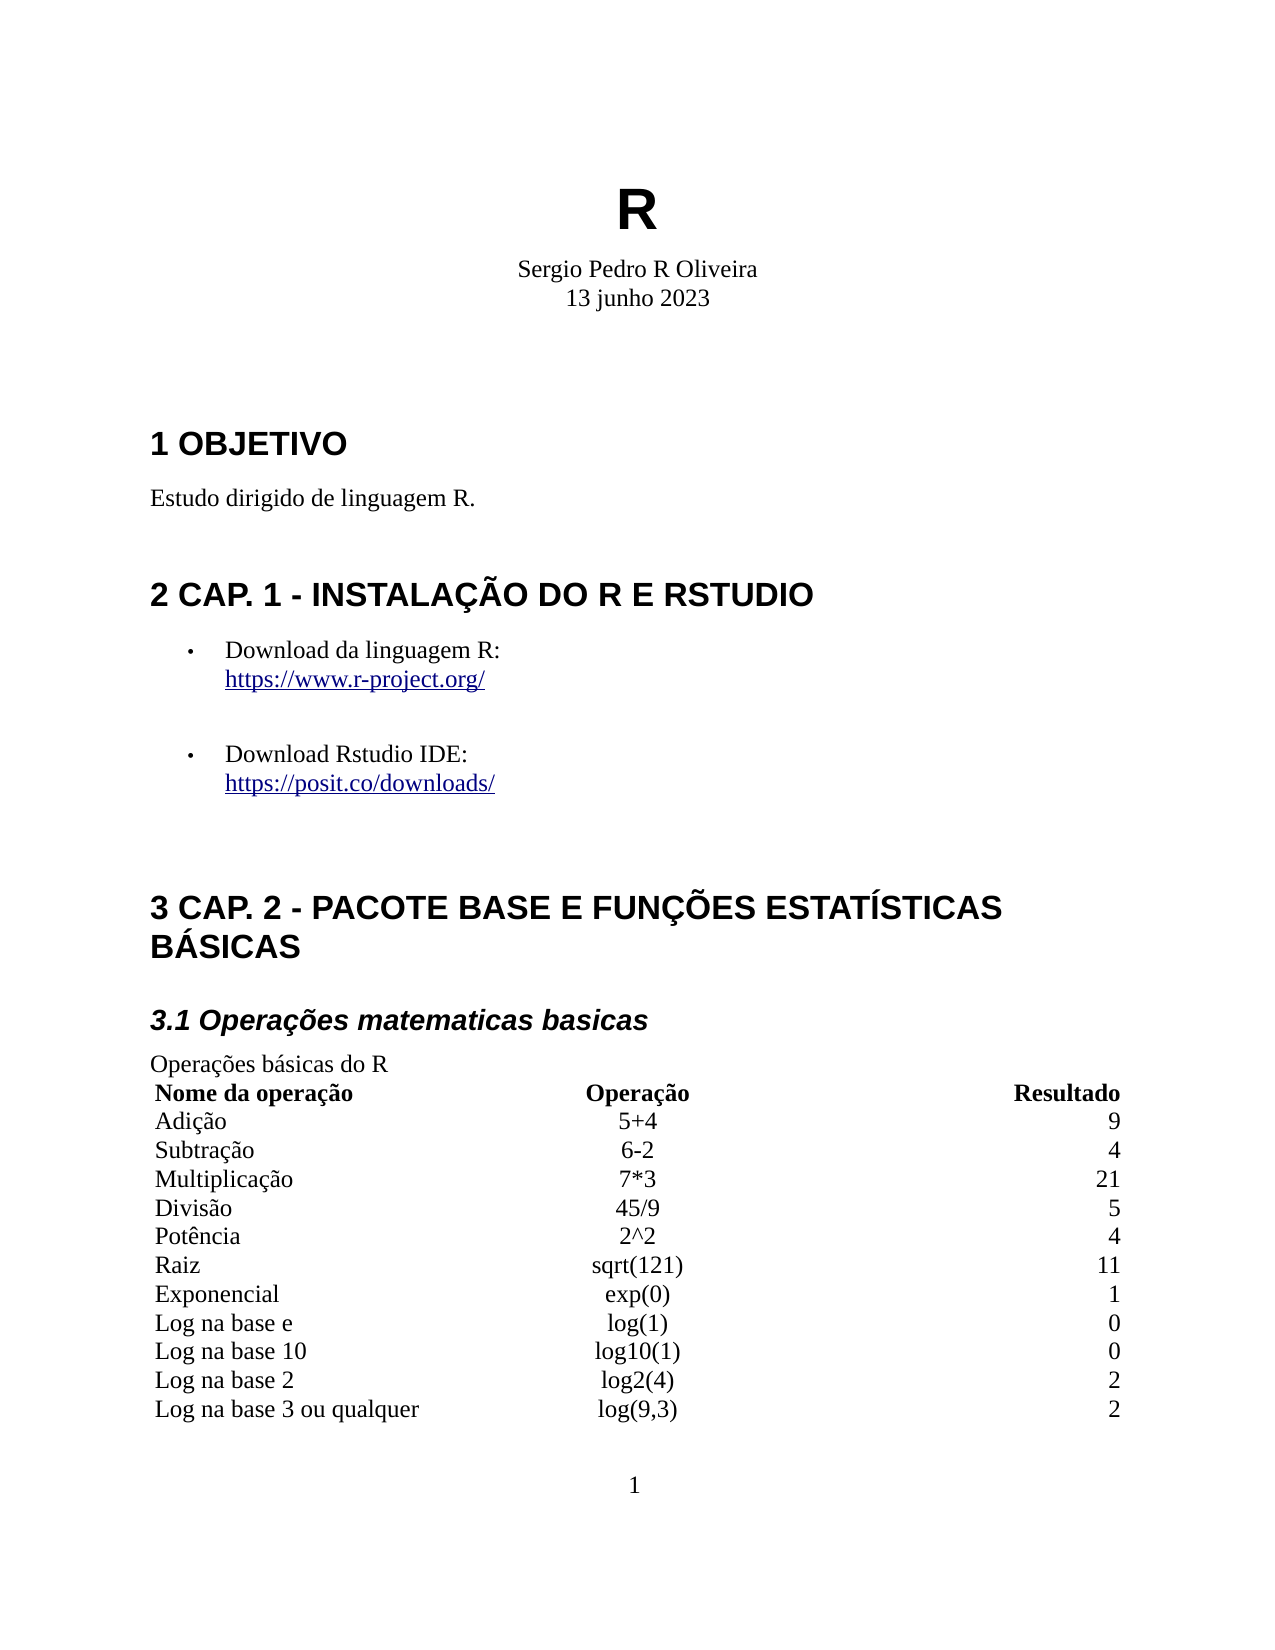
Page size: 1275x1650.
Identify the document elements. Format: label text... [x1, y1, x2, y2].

table_cell 5 [800, 1193, 1125, 1221]
table_cell 9 [800, 1106, 1125, 1135]
subtitle 3 CAP. 2 - PACOTE BASE E FUNÇÕES ESTATÍSTICAS BÁSICAS [150, 888, 1125, 965]
subtitle 1 OBJETIVO [150, 423, 1125, 462]
table_cell Raiz [150, 1250, 475, 1279]
table_cell 0 [800, 1308, 1125, 1336]
text Sergio Pedro R Oliveira [150, 254, 1125, 283]
text Estudo dirigido de linguagem R. [150, 483, 1125, 541]
table_cell 21 [800, 1164, 1125, 1193]
table_cell 1 [800, 1279, 1125, 1308]
table_cell sqrt(121) [475, 1250, 800, 1279]
table_header Nome da operação [150, 1078, 475, 1106]
table_cell log2(4) [475, 1365, 800, 1394]
table_cell log10(1) [475, 1336, 800, 1365]
text Operações básicas do R [150, 1049, 1125, 1078]
table_cell 11 [800, 1250, 1125, 1279]
table_cell 45/9 [475, 1193, 800, 1221]
table_cell Exponencial [150, 1279, 475, 1308]
table_cell 5+4 [475, 1106, 800, 1135]
table_cell 4 [800, 1135, 1125, 1164]
table_header Resultado [800, 1078, 1125, 1106]
list Download Rstudio IDE: https://posit.co/downloads/ [187, 739, 1125, 825]
table_cell Potência [150, 1221, 475, 1250]
table_cell 6-2 [475, 1135, 800, 1164]
table_cell Adição [150, 1106, 475, 1135]
table_cell 0 [800, 1336, 1125, 1365]
table_cell Log na base 2 [150, 1365, 475, 1394]
table_cell Multiplicação [150, 1164, 475, 1193]
table_cell 2 [800, 1365, 1125, 1394]
table_cell log(1) [475, 1308, 800, 1336]
table_cell 7*3 [475, 1164, 800, 1193]
table_cell 2 [800, 1394, 1125, 1423]
table_cell Log na base 3 ou qualquer [150, 1394, 475, 1423]
subtitle 2 CAP. 1 - INSTALAÇÃO DO R E RSTUDIO [150, 575, 1125, 613]
list Download da linguagem R: https://www.r-project.org/ [187, 635, 1125, 721]
text 13 junho 2023 [150, 283, 1125, 312]
table_cell Subtração [150, 1135, 475, 1164]
table_header Operação [475, 1078, 800, 1106]
table_cell Log na base e [150, 1308, 475, 1336]
table_cell log(9,3) [475, 1394, 800, 1423]
table_cell Log na base 10 [150, 1336, 475, 1365]
title R [150, 175, 1125, 242]
table_cell 2^2 [475, 1221, 800, 1250]
table_cell Divisão [150, 1193, 475, 1221]
table_cell exp(0) [475, 1279, 800, 1308]
subtitle 3.1 Operações matematicas basicas [150, 1003, 1125, 1036]
table_cell 4 [800, 1221, 1125, 1250]
